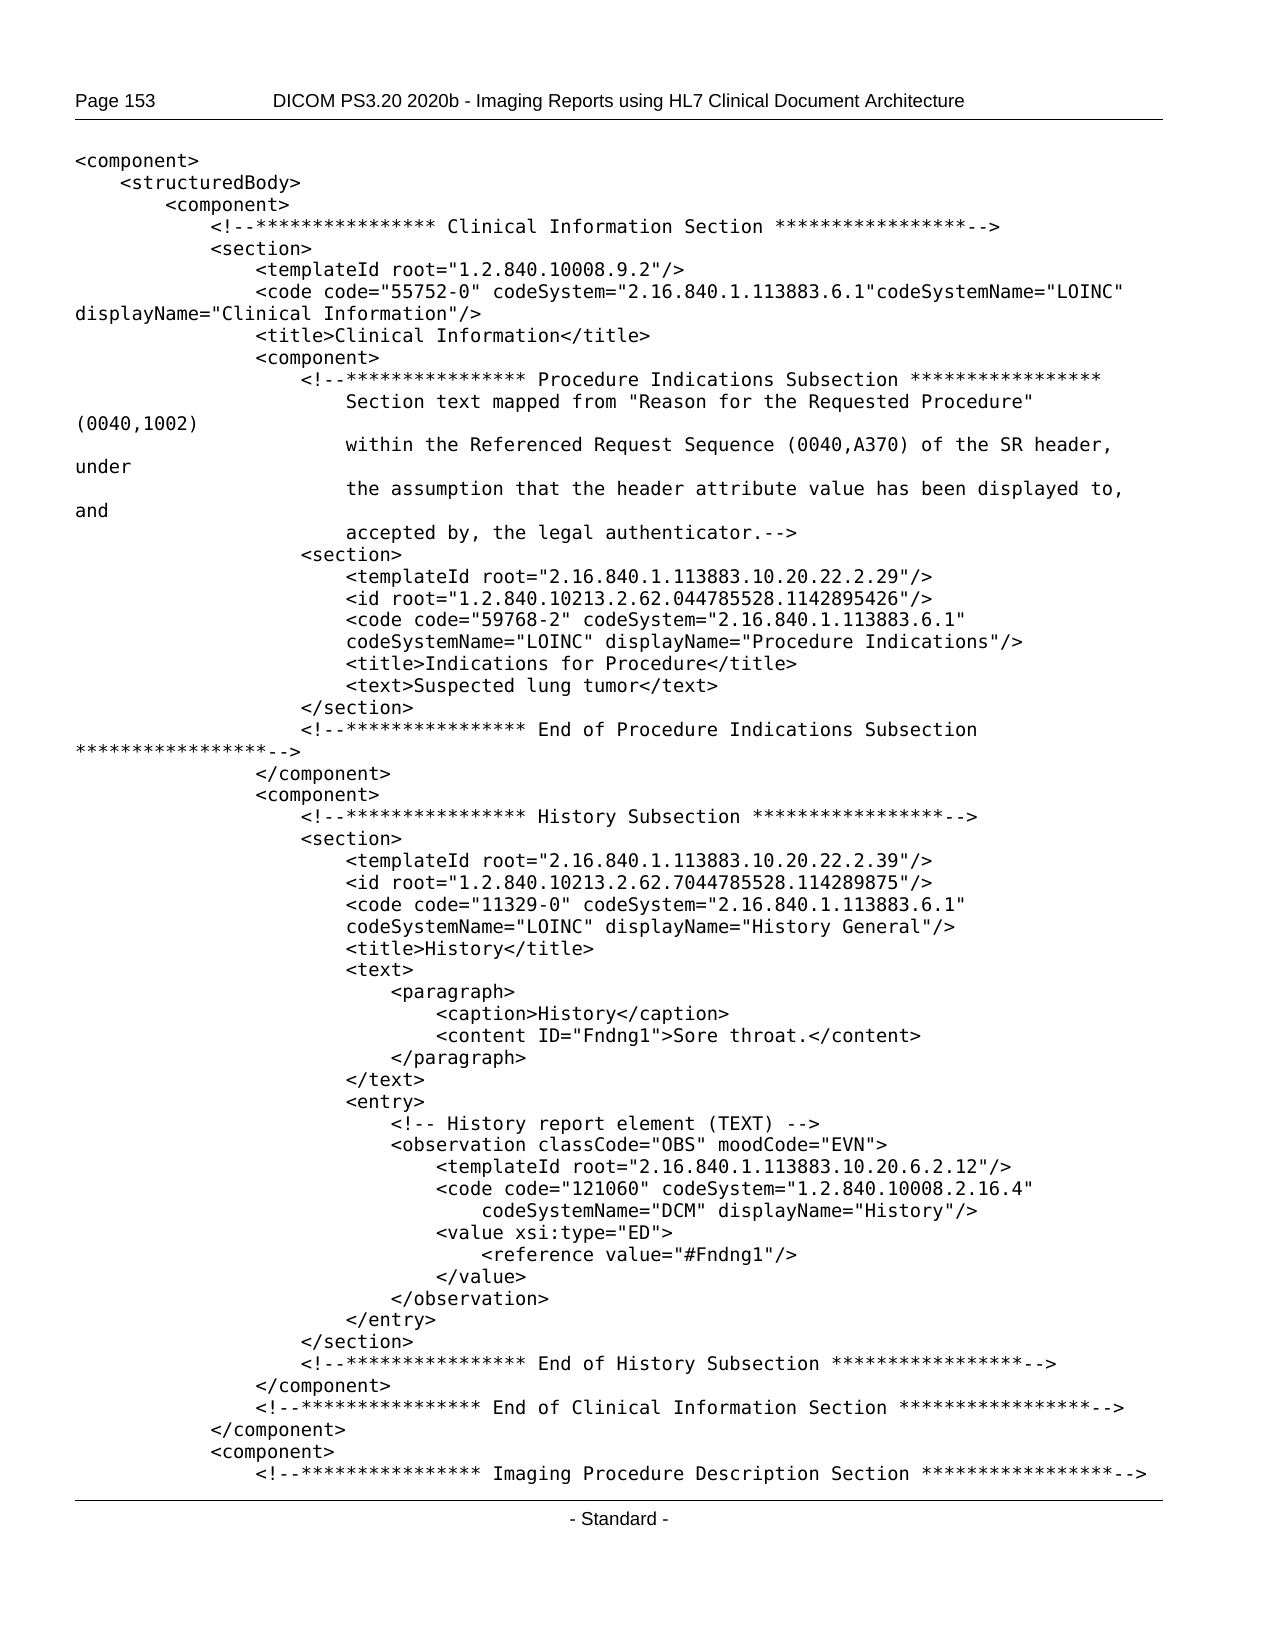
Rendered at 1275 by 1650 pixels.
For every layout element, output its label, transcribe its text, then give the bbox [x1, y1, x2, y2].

text <component> <structuredBody> <component> <!--**************** Clinical Information Section *****************--> <section> <templateId root="1.2.840.10008.9.2"/> <code code="55752-0" codeSystem="2.16.840.1.113883.6.1"codeSystemName="LOINC" displayName="Clinical Information"/> <title>Clinical Information</title> <component> <!--**************** Procedure Indications Subsection ***************** Section text mapped from "Reason for the Requested Procedure" (0040,1002) within the Referenced Request Sequence (0040,A370) of the SR header, under the assumption that the header attribute value has been displayed to, and accepted by, the legal authenticator.--> <section> <templateId root="2.16.840.1.113883.10.20.22.2.29"/> <id root="1.2.840.10213.2.62.044785528.1142895426"/> <code code="59768-2" codeSystem="2.16.840.1.113883.6.1" codeSystemName="LOINC" displayName="Procedure Indications"/> <title>Indications for Procedure</title> <text>Suspected lung tumor</text> </section> <!--**************** End of Procedure Indications Subsection *****************--> </component> <component> <!--**************** History Subsection *****************--> <section> <templateId root="2.16.840.1.113883.10.20.22.2.39"/> <id root="1.2.840.10213.2.62.7044785528.114289875"/> <code code="11329-0" codeSystem="2.16.840.1.113883.6.1" codeSystemName="LOINC" displayName="History General"/> <title>History</title> <text> <paragraph> <caption>History</caption> <content ID="Fndng1">Sore throat.</content> </paragraph> </text> <entry> <!-- History report element (TEXT) --> <observation classCode="OBS" moodCode="EVN"> <templateId root="2.16.840.1.113883.10.20.6.2.12"/> <code code="121060" codeSystem="1.2.840.10008.2.16.4" codeSystemName="DCM" displayName="History"/> <value xsi:type="ED"> <reference value="#Fndng1"/> </value> </observation> </entry> </section> <!--**************** End of History Subsection *****************--> </component> <!--**************** End of Clinical Information Section *****************--> </component> <component> <!--**************** Imaging Procedure Description Section *****************--> [75, 150, 1162, 1484]
